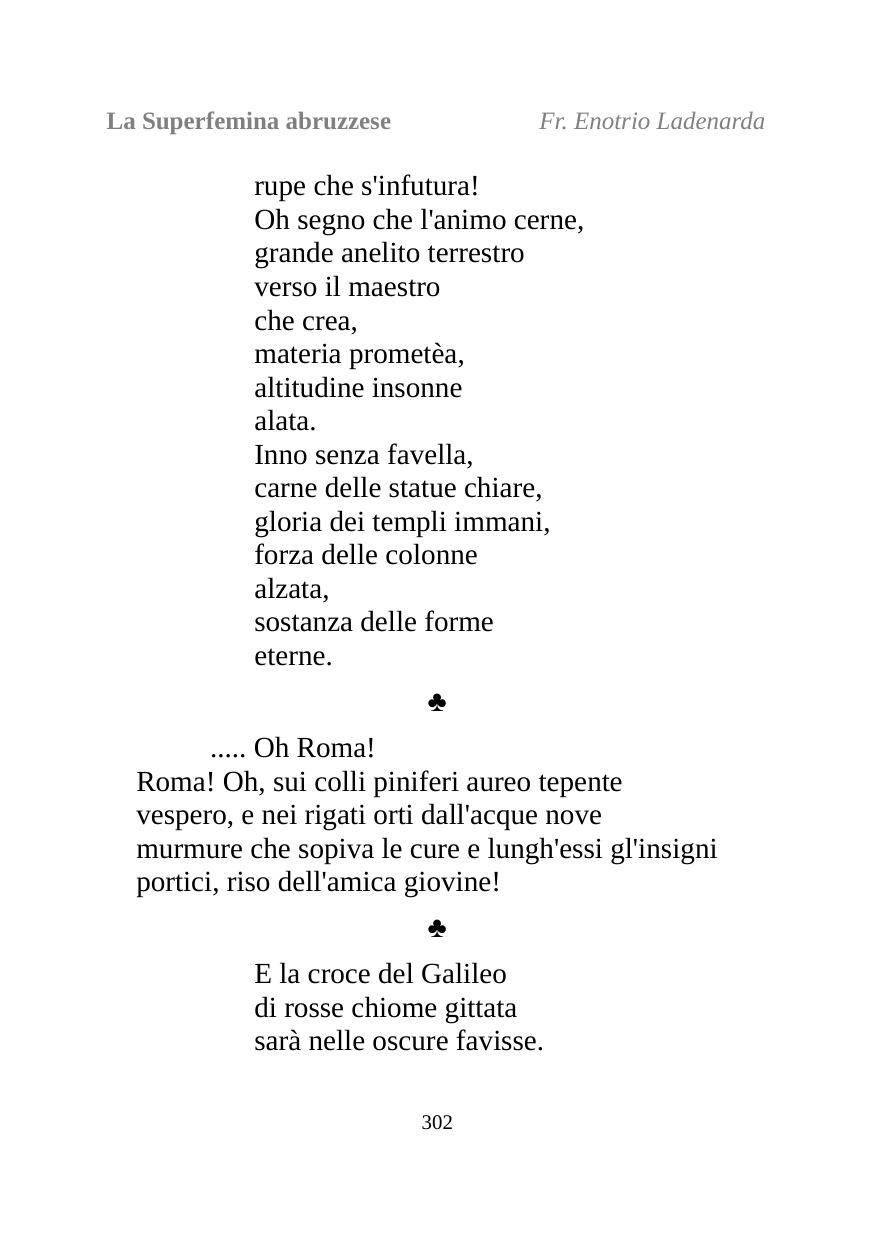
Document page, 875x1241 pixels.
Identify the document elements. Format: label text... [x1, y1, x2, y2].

text ..... Oh Roma! Roma! Oh, sui colli piniferi aureo tepente vespero, e nei rigati orti dall'acque nove murmure che sopiva le cure e lungh'essi gl'insigni portici, riso dell'amica giovine! [136, 730, 768, 898]
text rupe che s'infutura! Oh segno che l'animo cerne, grande anelito terrestro verso il maestro che crea, materia prometèa, altitudine insonne alata. Inno senza favella, carne delle statue chiare, gloria dei templi immani, forza delle colonne alzata, sostanza delle forme eterne. [254, 168, 768, 672]
text ♣ [106, 684, 768, 718]
text ♣ [106, 910, 768, 944]
text E la croce del Galileo di rosse chiome gittata sarà nelle oscure favisse. [254, 956, 768, 1057]
